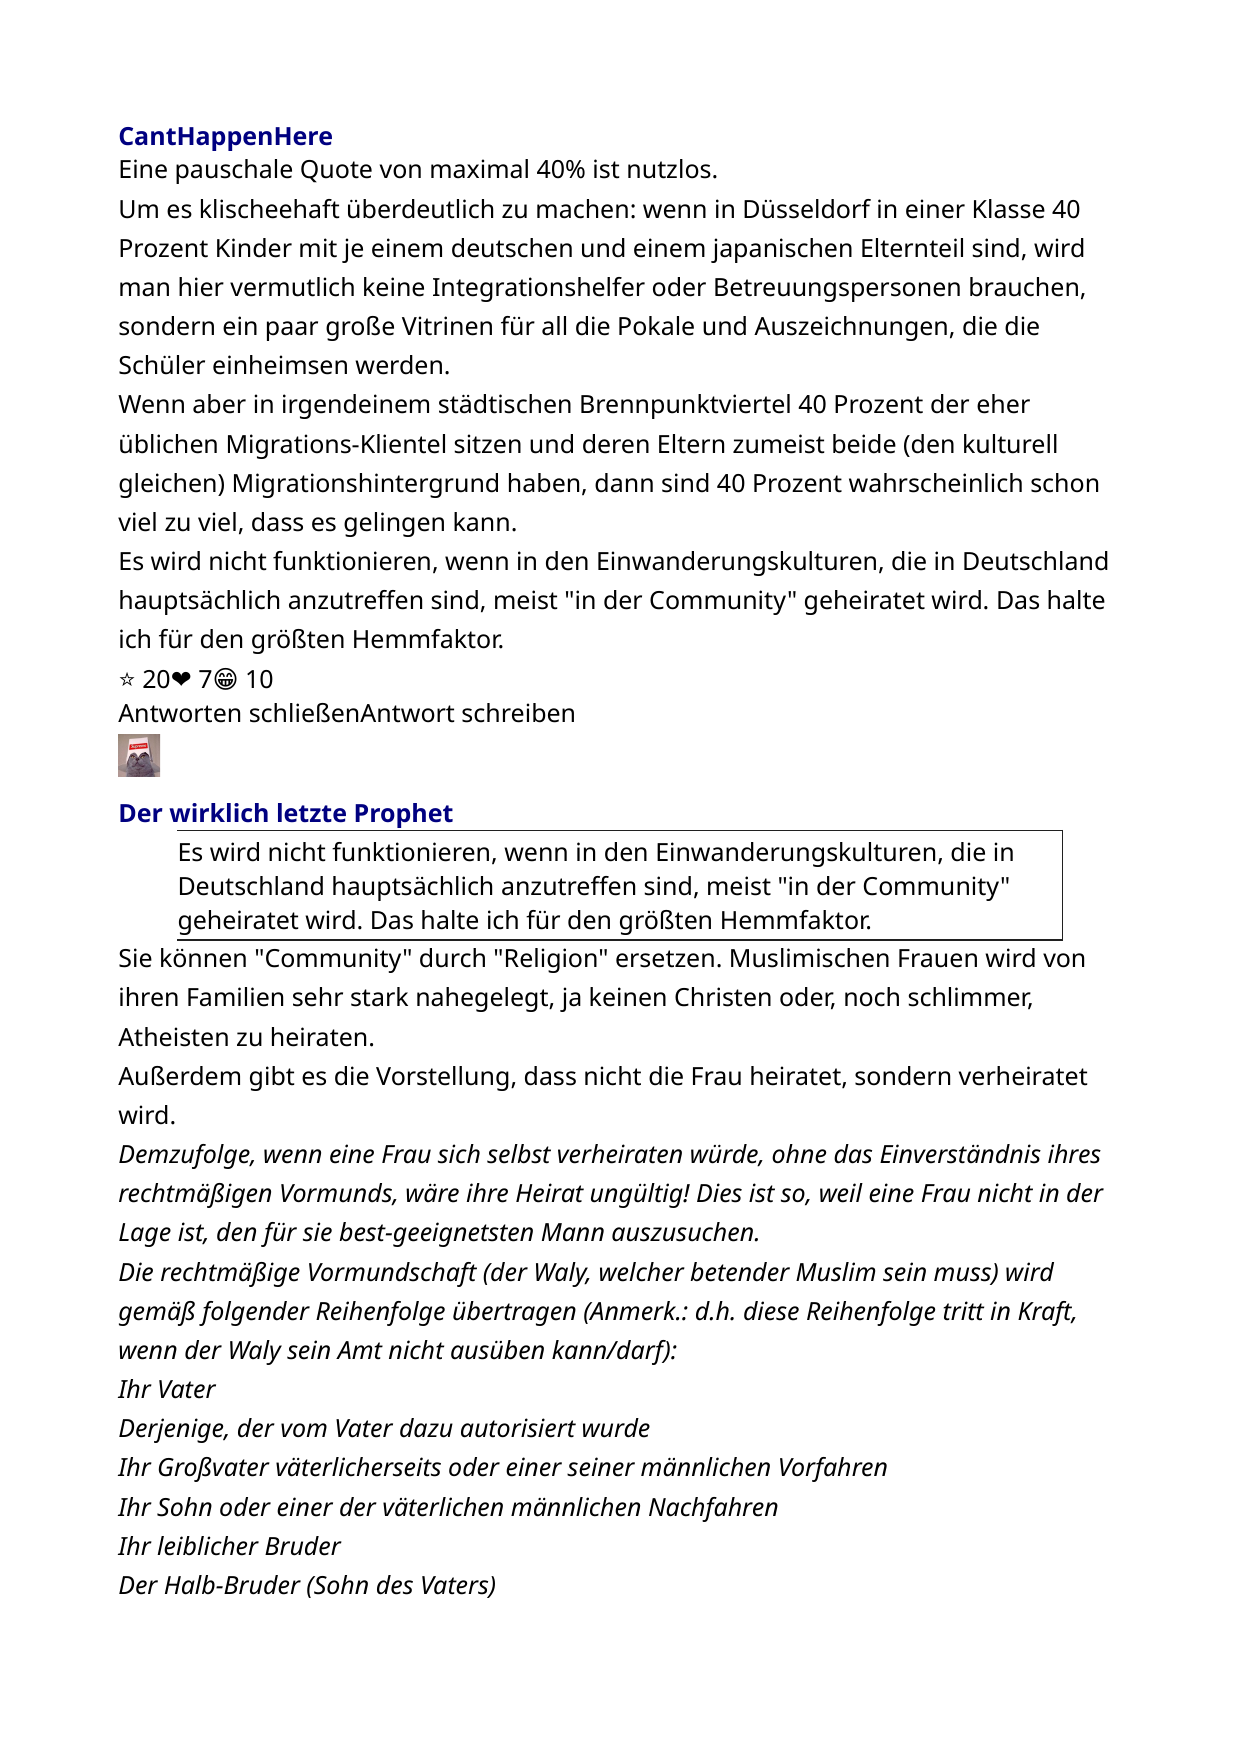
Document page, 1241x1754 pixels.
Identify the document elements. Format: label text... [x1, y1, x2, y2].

subtitle Der wirklich letzte Prophet [118, 796, 1122, 830]
text Wenn aber in irgendeinem städtischen Brennpunktviertel 40 Prozent der eher üblichen Migrations-Klientel sitzen und deren Eltern zumeist beide (den kulturell gleichen) Migrationshintergrund haben, dann sind 40 Prozent wahrscheinlich schon viel zu viel, dass es gelingen kann. [118, 387, 1122, 539]
text Eine pauschale Quote von maximal 40% ist nutzlos. [118, 152, 1122, 186]
text Um es klischeehaft überdeutlich zu machen: wenn in Düsseldorf in einer Klasse 40 Prozent Kinder mit je einem deutschen und einem japanischen Elternteil sind, wird man hier vermutlich keine Integrationshelfer oder Betreuungspersonen brauchen, sondern ein paar große Vitrinen für all die Pokale und Auszeichnungen, die die Schüler einheimsen werden. [118, 191, 1122, 382]
text Es wird nicht funktionieren, wenn in den Einwanderungskulturen, die in Deutschland hauptsächlich anzutreffen sind, meist "in der Community" geheiratet wird. Das halte ich für den größten Hemmfaktor. [118, 544, 1122, 656]
text ⭐️ 20❤️ 7😁 10 [118, 661, 1122, 695]
subtitle CantHappenHere [118, 118, 1122, 152]
text Ihr Großvater väterlicherseits oder einer seiner männlichen Vorfahren [118, 1450, 1122, 1484]
text Ihr Vater [118, 1372, 1122, 1406]
text Außerdem gibt es die Vorstellung, dass nicht die Frau heiratet, sondern verheiratet wird. [118, 1058, 1122, 1132]
picture [118, 734, 161, 777]
text Derjenige, der vom Vater dazu autorisiert wurde [118, 1411, 1122, 1445]
text Ihr Sohn oder einer der väterlichen männlichen Nachfahren [118, 1489, 1122, 1523]
text Sie können "Community" durch "Religion" ersetzen. Muslimischen Frauen wird von ihren Familien sehr stark nahegelegt, ja keinen Christen oder, noch schlimmer, Atheisten zu heiraten. [118, 941, 1122, 1053]
text Der Halb-Bruder (Sohn des Vaters) [118, 1567, 1122, 1602]
text Es wird nicht funktionieren, wenn in den Einwanderungskulturen, die in Deutschland hauptsächlich anzutreffen sind, meist "in der Community" geheiratet wird. Das halte ich für den größten Hemmfaktor. [177, 831, 1062, 939]
text Die rechtmäßige Vormundschaft (der Waly, welcher betender Muslim sein muss) wird gemäß folgender Reihenfolge übertragen (Anmerk.: d.h. diese Reihenfolge tritt in Kraft, wenn der Waly sein Amt nicht ausüben kann/darf): [118, 1254, 1122, 1367]
text Antworten schließenAntwort schreiben [118, 695, 1122, 729]
text Demzufolge, wenn eine Frau sich selbst verheiraten würde, ohne das Einverständnis ihres rechtmäßigen Vormunds, wäre ihre Heirat ungültig! Dies ist so, weil eine Frau nicht in der Lage ist, den für sie best-geeignetsten Mann auszusuchen. [118, 1137, 1122, 1249]
text Ihr leiblicher Bruder [118, 1528, 1122, 1562]
